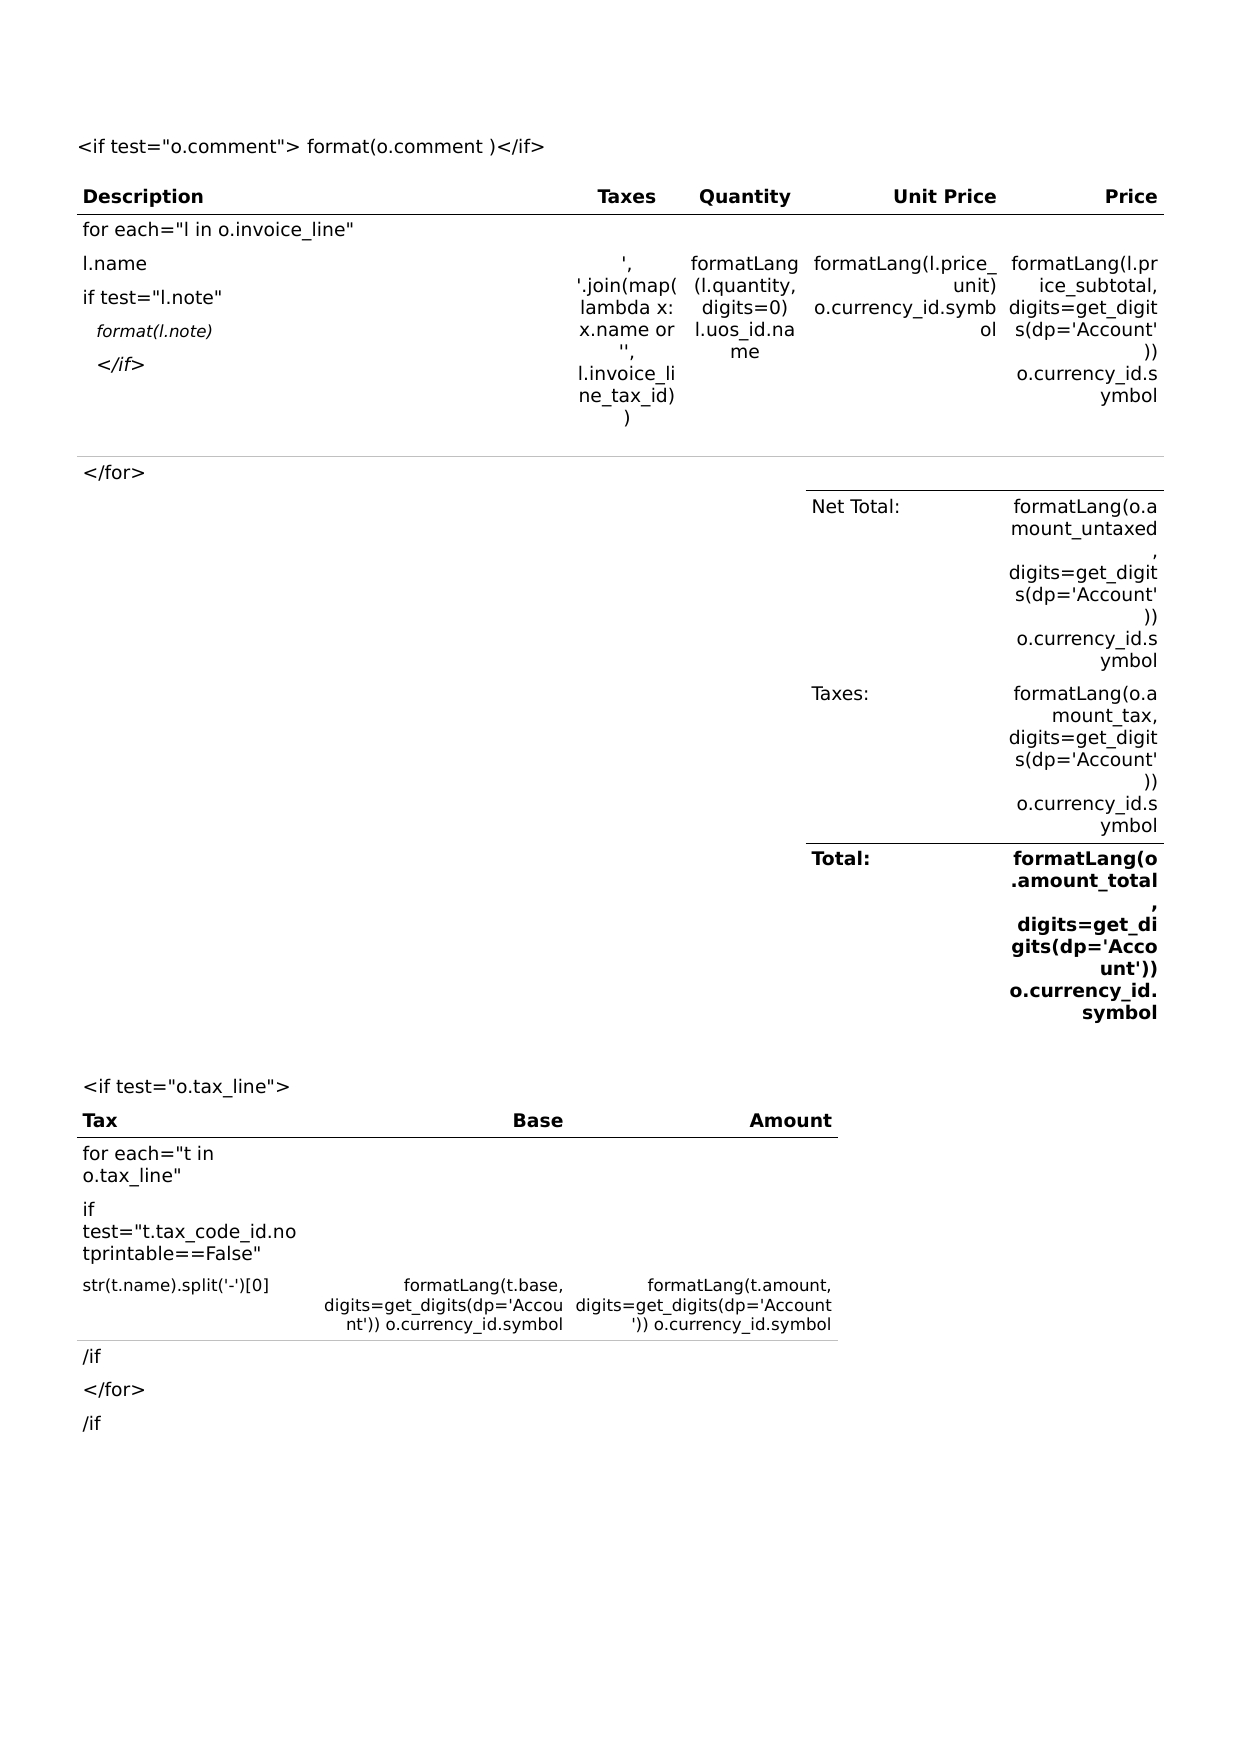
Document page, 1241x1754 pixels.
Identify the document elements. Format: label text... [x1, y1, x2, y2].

table_cell [838, 1407, 1163, 1441]
table_cell [569, 1138, 837, 1193]
table_header Unit Price [806, 180, 1002, 213]
table_cell formatLang(l.price_subtotal, digits=get_digits(dp='Account')) o.currency_id.symbol [1002, 247, 1163, 456]
table_cell [684, 677, 806, 842]
table_cell [838, 1374, 1163, 1407]
table_cell [1002, 457, 1163, 490]
table_cell formatLang(l.quantity, digits=0) l.uos_id.name [684, 247, 806, 456]
table_cell /if [77, 1407, 309, 1441]
table_header Description [77, 180, 569, 213]
table_cell [569, 1193, 837, 1270]
table_cell [569, 1374, 837, 1407]
table_cell Taxes: [806, 677, 1002, 842]
table_cell Base [309, 1104, 569, 1137]
table_cell [684, 490, 806, 677]
text <if test="o.comment"> format(o.comment )</if> [77, 136, 1163, 158]
table_header [838, 1070, 1163, 1104]
table_cell [77, 843, 569, 1030]
table_cell [806, 457, 1002, 490]
table_cell </for> [77, 1374, 309, 1407]
table_cell ', '.join(map(lambda x: x.name or '', l.invoice_line_tax_id)) [569, 247, 684, 456]
table_cell [309, 1193, 569, 1270]
table_cell [309, 1341, 569, 1374]
table_cell [684, 457, 806, 490]
table_cell </for> [77, 457, 569, 490]
table_cell [309, 1374, 569, 1407]
table_cell [838, 1104, 1163, 1137]
table_cell [569, 843, 684, 1030]
table_cell formatLang(o.amount_total, digits=get_digits(dp='Account')) o.currency_id.symbol [1002, 844, 1163, 1030]
table_cell [77, 677, 569, 842]
table_cell [77, 490, 569, 677]
table_header [309, 1070, 569, 1104]
table_cell Amount [569, 1104, 837, 1137]
table_cell if test="t.tax_code_id.notprintable==False" [77, 1193, 309, 1270]
table_cell formatLang(t.amount, digits=get_digits(dp='Account')) o.currency_id.symbol [569, 1270, 837, 1340]
table_cell Net Total: [806, 491, 1002, 677]
table_cell formatLang(t.base, digits=get_digits(dp='Account')) o.currency_id.symbol [309, 1270, 569, 1340]
table_cell [684, 843, 806, 1030]
table_cell [569, 490, 684, 677]
table_cell [309, 1407, 569, 1441]
table_header Price [1002, 180, 1163, 213]
table_cell for each="l in o.invoice_line" [77, 215, 569, 247]
table_cell [569, 677, 684, 842]
table_cell [1002, 215, 1163, 247]
table_cell [838, 1137, 1163, 1193]
table_cell [569, 1407, 837, 1441]
table_cell [309, 1138, 569, 1193]
table_cell str(t.name).split('-')[0] [77, 1270, 309, 1340]
table_header Taxes [569, 180, 684, 213]
table_header <if test="o.tax_line"> [77, 1070, 309, 1104]
table_cell [838, 1340, 1163, 1374]
table_header Quantity [684, 180, 806, 213]
table_cell [569, 1341, 837, 1374]
table_cell l.name if test="l.note" format(l.note) </if> [77, 247, 569, 456]
table_cell /if [77, 1341, 309, 1374]
table_cell Total: [806, 844, 1002, 1030]
table_cell [569, 457, 684, 490]
table_cell for each="t in o.tax_line" [77, 1138, 309, 1193]
table_cell formatLang(l.price_unit) o.currency_id.symbol [806, 247, 1002, 456]
table_cell [838, 1270, 1163, 1340]
table_cell Tax [77, 1104, 309, 1137]
table_cell formatLang(o.amount_tax, digits=get_digits(dp='Account')) o.currency_id.symbol [1002, 677, 1163, 842]
table_cell formatLang(o.amount_untaxed, digits=get_digits(dp='Account')) o.currency_id.symbol [1002, 491, 1163, 677]
table_cell [569, 215, 684, 247]
table_cell [806, 215, 1002, 247]
table_header [569, 1070, 837, 1104]
table_cell [684, 215, 806, 247]
table_cell [838, 1193, 1163, 1270]
